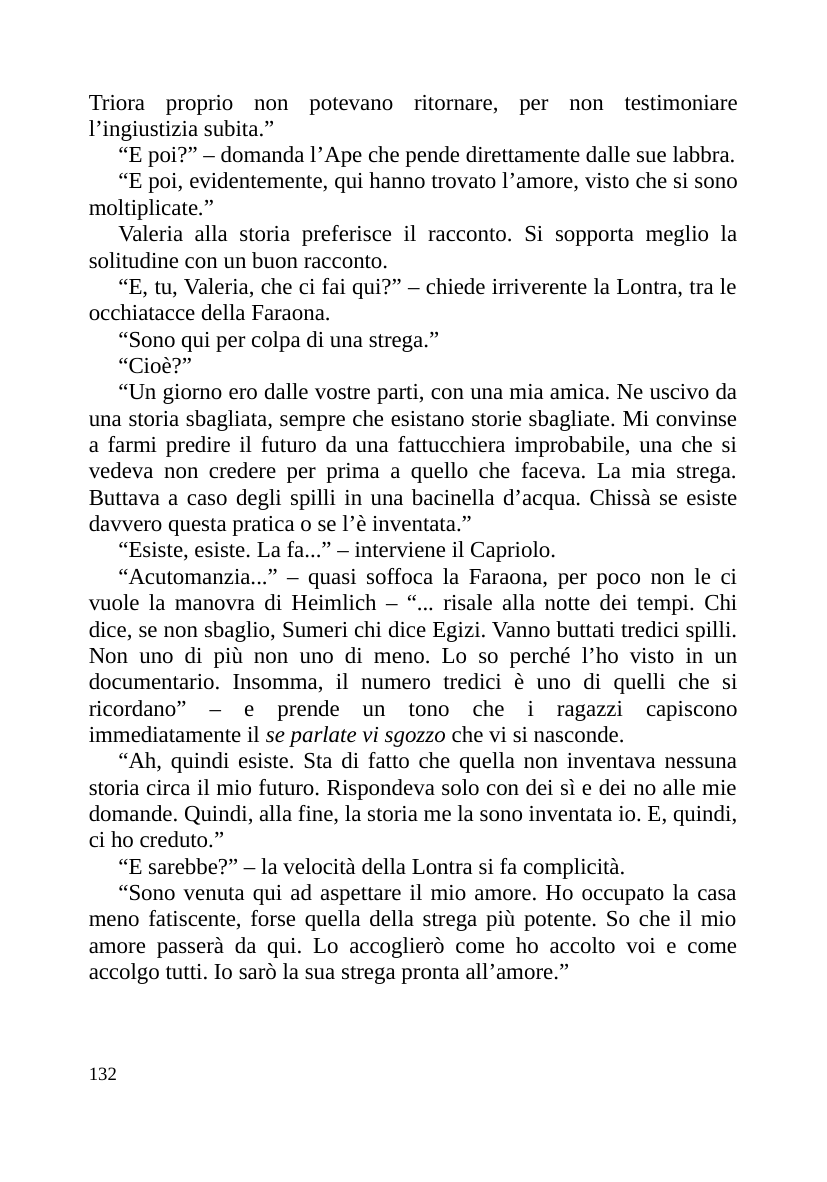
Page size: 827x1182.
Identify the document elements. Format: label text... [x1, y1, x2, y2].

text “Sono qui per colpa di una strega.” [88, 326, 738, 352]
text “Ah, quindi esiste. Sta di fatto che quella non inventava nessuna storia circa il mio futuro. Rispondeva solo con dei sì e dei no alle mie domande. Quindi, alla fine, la storia me la sono inventata io. E, quindi, ci ho creduto.” [88, 747, 738, 853]
text “Esiste, esiste. La fa...” ‒ interviene il Capriolo. [88, 537, 738, 563]
text “E poi?” ‒ domanda l’Ape che pende direttamente dalle sue labbra. [88, 141, 738, 168]
text “E poi, evidentemente, qui hanno trovato l’amore, visto che si sono moltiplicate.” [88, 168, 738, 220]
text Valeria alla storia preferisce il racconto. Si sopporta meglio la solitudine con un buon racconto. [88, 220, 738, 273]
text “E, tu, Valeria, che ci fai qui?” ‒ chiede irriverente la Lontra, tra le occhiatacce della Faraona. [88, 273, 738, 326]
text “E sarebbe?” ‒ la velocità della Lontra si fa complicità. [88, 853, 738, 879]
text “Cioè?” [88, 352, 738, 378]
text “Sono venuta qui ad aspettare il mio amore. Ho occupato la casa meno fatiscente, forse quella della strega più potente. So che il mio amore passerà da qui. Lo accoglierò come ho accolto voi e come accolgo tutti. Io sarò la sua strega pronta all’amore.” [88, 879, 738, 984]
text “Acutomanzia...” ‒ quasi soffoca la Faraona, per poco non le ci vuole la manovra di Heimlich ‒ “... risale alla notte dei tempi. Chi dice, se non sbaglio, Sumeri chi dice Egizi. Vanno buttati tredici spilli. Non uno di più non uno di meno. Lo so perché l’ho visto in un documentario. Insomma, il numero tredici è uno di quelli che si ricordano” ‒ e prende un tono che i ragazzi capiscono immediatamente il se parlate vi sgozzo che vi si nasconde. [88, 563, 738, 747]
text “Un giorno ero dalle vostre parti, con una mia amica. Ne uscivo da una storia sbagliata, sempre che esistano storie sbagliate. Mi convinse a farmi predire il futuro da una fattucchiera improbabile, una che si vedeva non credere per prima a quello che faceva. La mia strega. Buttava a caso degli spilli in una bacinella d’acqua. Chissà se esiste davvero questa pratica o se l’è inventata.” [88, 378, 738, 537]
text Triora proprio non potevano ritornare, per non testimoniare l’ingiustizia subita.” [88, 88, 738, 141]
